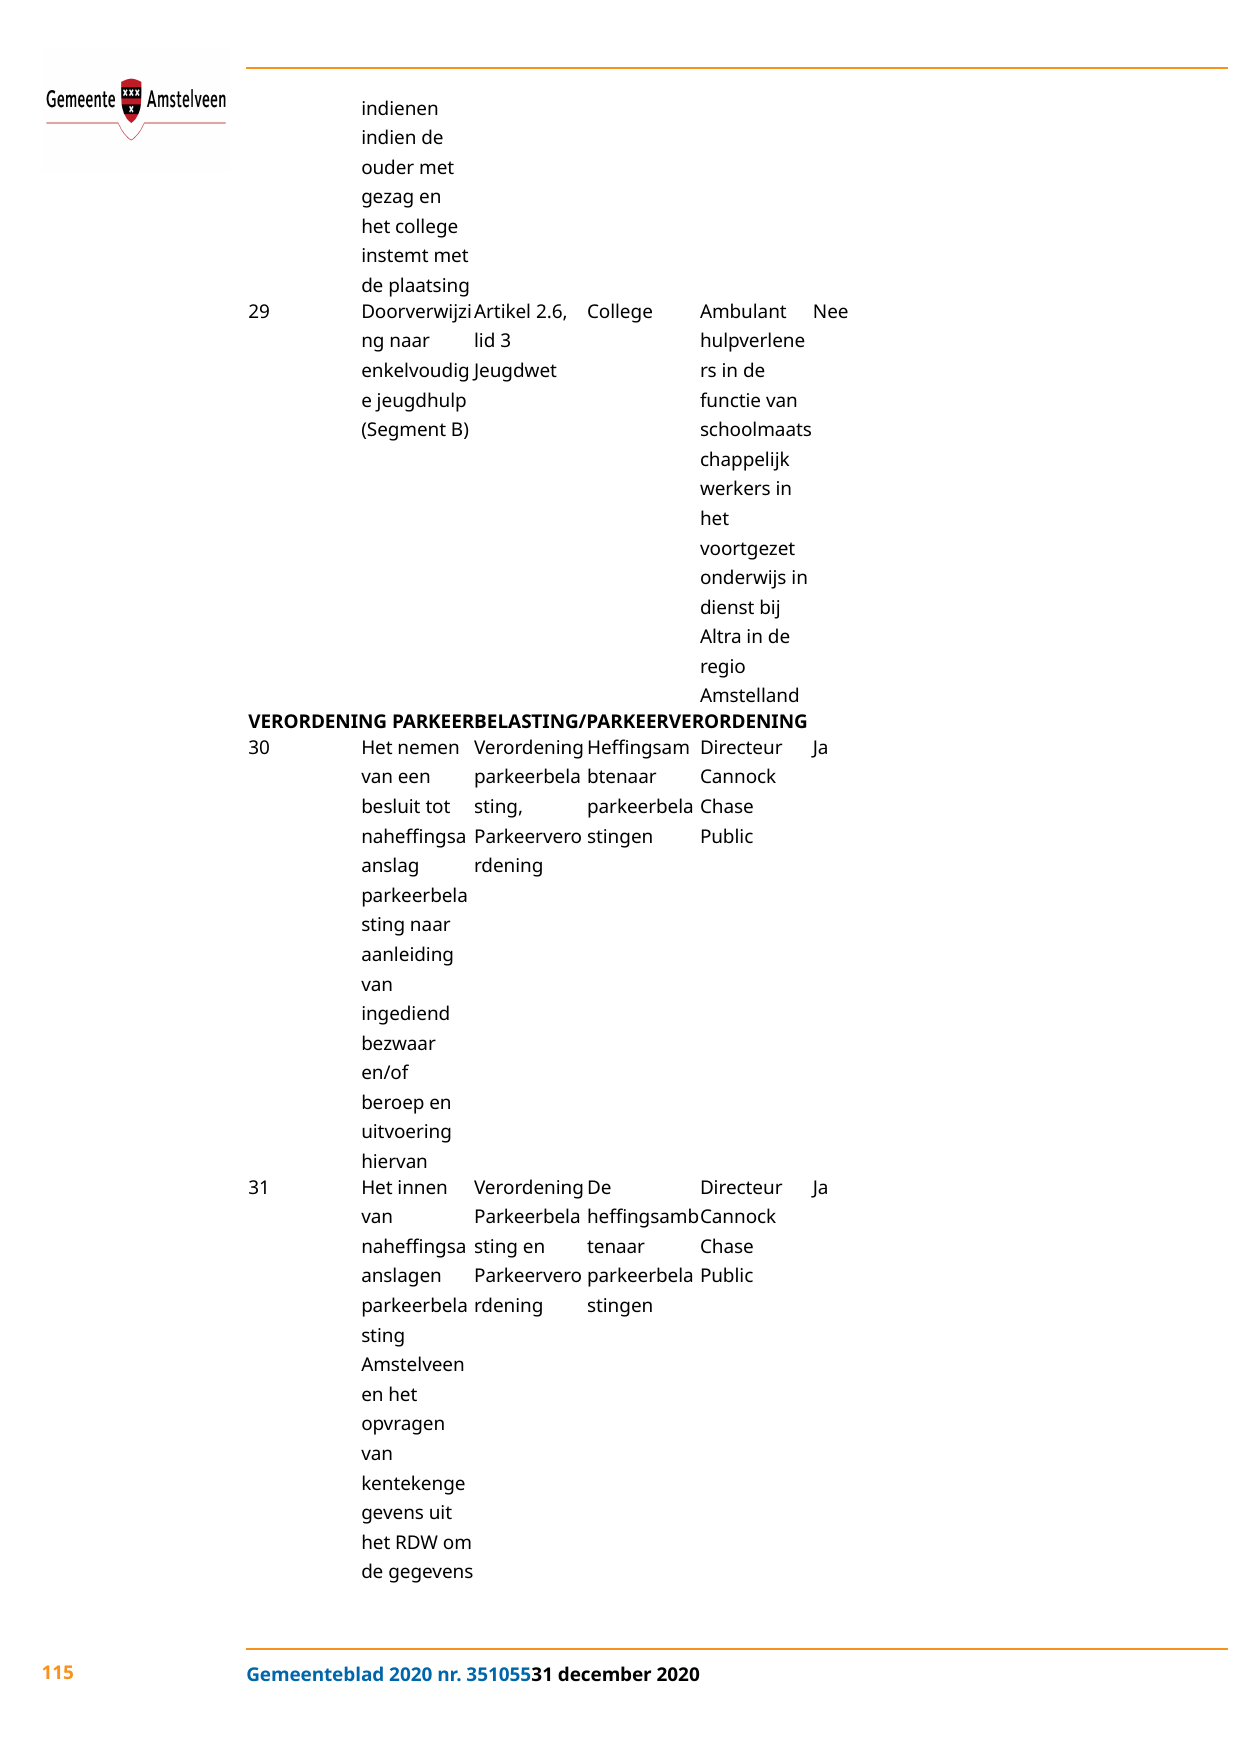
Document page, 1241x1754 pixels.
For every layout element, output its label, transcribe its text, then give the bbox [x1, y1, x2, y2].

table_cell [1039, 95, 1152, 298]
table_cell Artikel 2.6, lid 3 Jeugdwet [474, 298, 587, 708]
table_cell Ja [813, 1174, 926, 1584]
table_cell [700, 95, 813, 298]
table_cell [813, 95, 926, 298]
table_cell Directeur Cannock Chase Public [700, 1174, 813, 1584]
table_cell 29 [248, 298, 361, 708]
table_cell [1039, 298, 1152, 708]
table_cell [1039, 734, 1152, 1174]
table_cell Nee [813, 298, 926, 708]
table_cell [926, 1174, 1038, 1584]
table_cell VERORDENING PARKEERBELASTING/PARKEERVERORDENING [248, 708, 1152, 734]
table_cell Verordening parkeerbelasting, Parkeerverordening [474, 734, 587, 1174]
picture [41, 47, 231, 172]
table_cell [587, 95, 700, 298]
table_cell [926, 95, 1038, 298]
table_cell Ambulant hulpverleners in de functie van schoolmaatschappelijk werkers in het voortgezet onderwijs in dienst bij Altra in de regio Amstelland [700, 298, 813, 708]
table_cell [926, 734, 1038, 1174]
table_cell Doorverwijzing naar enkelvoudige jeugdhulp (Segment B) [361, 298, 474, 708]
table_cell Directeur Cannock Chase Public [700, 734, 813, 1174]
table_cell [474, 95, 587, 298]
table_cell 30 [248, 734, 361, 1174]
table_cell Heffingsambtenaar parkeerbelastingen [587, 734, 700, 1174]
table_cell [926, 298, 1038, 708]
table_cell 31 [248, 1174, 361, 1584]
table_cell Het innen van naheffingsaanslagen parkeerbelasting Amstelveen en het opvragen van kentekengegevens uit het RDW om de gegevens [361, 1174, 474, 1584]
table_cell De heffingsambtenaar parkeerbelastingen [587, 1174, 700, 1584]
table_cell Het nemen van een besluit tot naheffingsaanslag parkeerbelasting naar aanleiding van ingediend bezwaar en/of beroep en uitvoering hiervan [361, 734, 474, 1174]
table_cell Verordening Parkeerbelasting en Parkeerverordening [474, 1174, 587, 1584]
table_cell Ja [813, 734, 926, 1174]
table_cell indienen indien de ouder met gezag en het college instemt met de plaatsing [361, 95, 474, 298]
table_cell [1039, 1174, 1152, 1584]
table_cell College [587, 298, 700, 708]
table_cell [248, 95, 361, 298]
